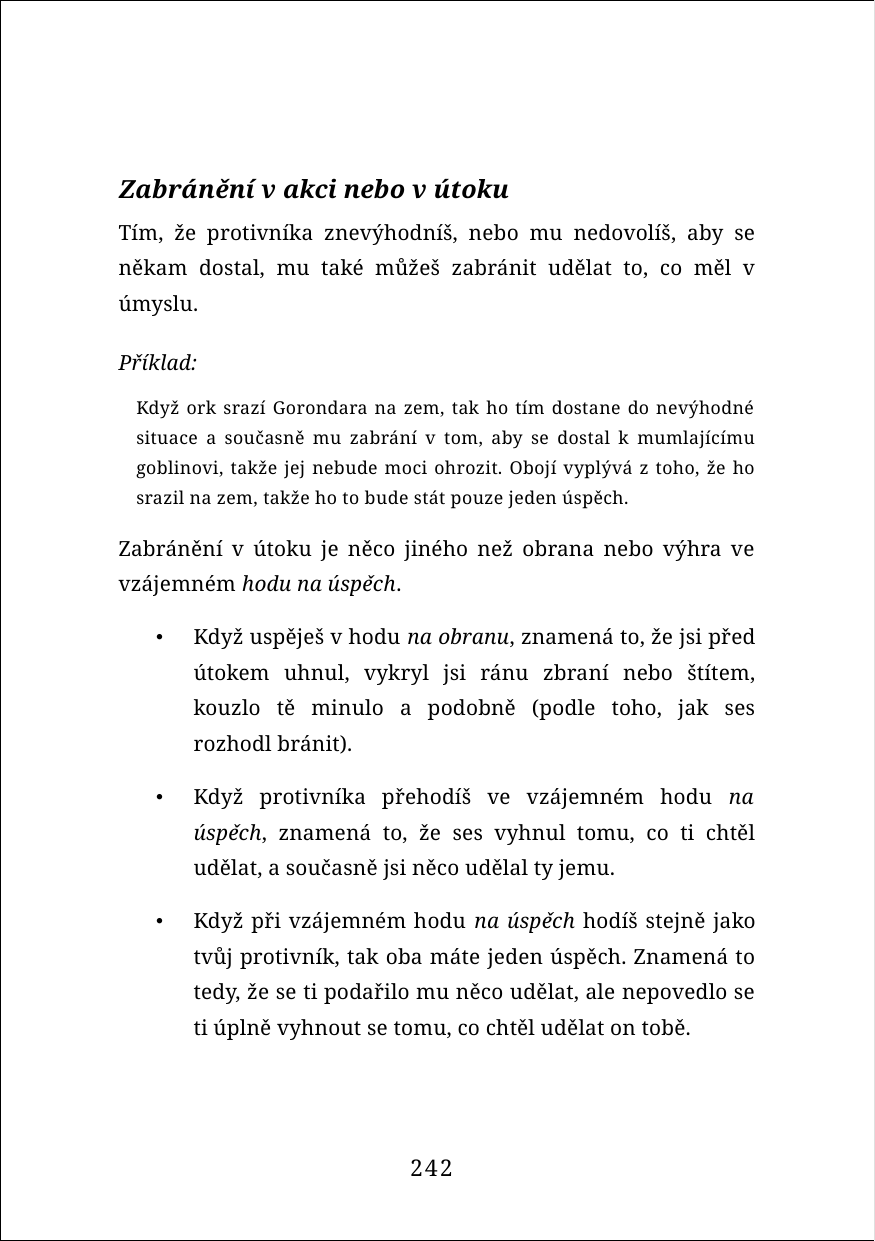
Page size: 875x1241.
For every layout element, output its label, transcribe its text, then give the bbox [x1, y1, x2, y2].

text Zabránění v útoku je něco jiného než obrana nebo výhra ve vzájemném hodu na úspěch. [118, 534, 756, 598]
list Když protivníka přehodíš ve vzájemném hodu na úspěch, znamená to, že ses vyhnul tomu, co ti chtěl udělat, a současně jsi něco udělal ty jemu. [156, 782, 756, 882]
list Když uspěješ v hodu na obranu, znamená to, že jsi před útokem uhnul, vykryl jsi ránu zbraní nebo štítem, kouzlo tě minulo a podobně (podle toho, jak ses rozhodl bránit). [156, 622, 756, 757]
subtitle Zabránění v akci nebo v útoku [118, 172, 756, 206]
text Tím, že protivníka znevýhodníš, nebo mu nedovolíš, aby se někam dostal, mu také můžeš zabránit udělat to, co měl v úmyslu. [118, 218, 756, 317]
text Příklad: [118, 348, 756, 376]
list Když při vzájemném hodu na úspěch hodíš stejně jako tvůj protivník, tak oba máte jeden úspěch. Znamená to tedy, že se ti podařilo mu něco udělat, ale nepovedlo se ti úplně vyhnout se tomu, co chtěl udělat on tobě. [156, 906, 756, 1041]
text Když ork srazí Gorondara na zem, tak ho tím dostane do nevýhodné situace a současně mu zabrání v tom, aby se dostal k mumlajícímu goblinovi, takže jej nebude moci ohrozit. Obojí vyplývá z toho, že ho srazil na zem, takže ho to bude stát pouze jeden úspěch. [136, 395, 756, 510]
